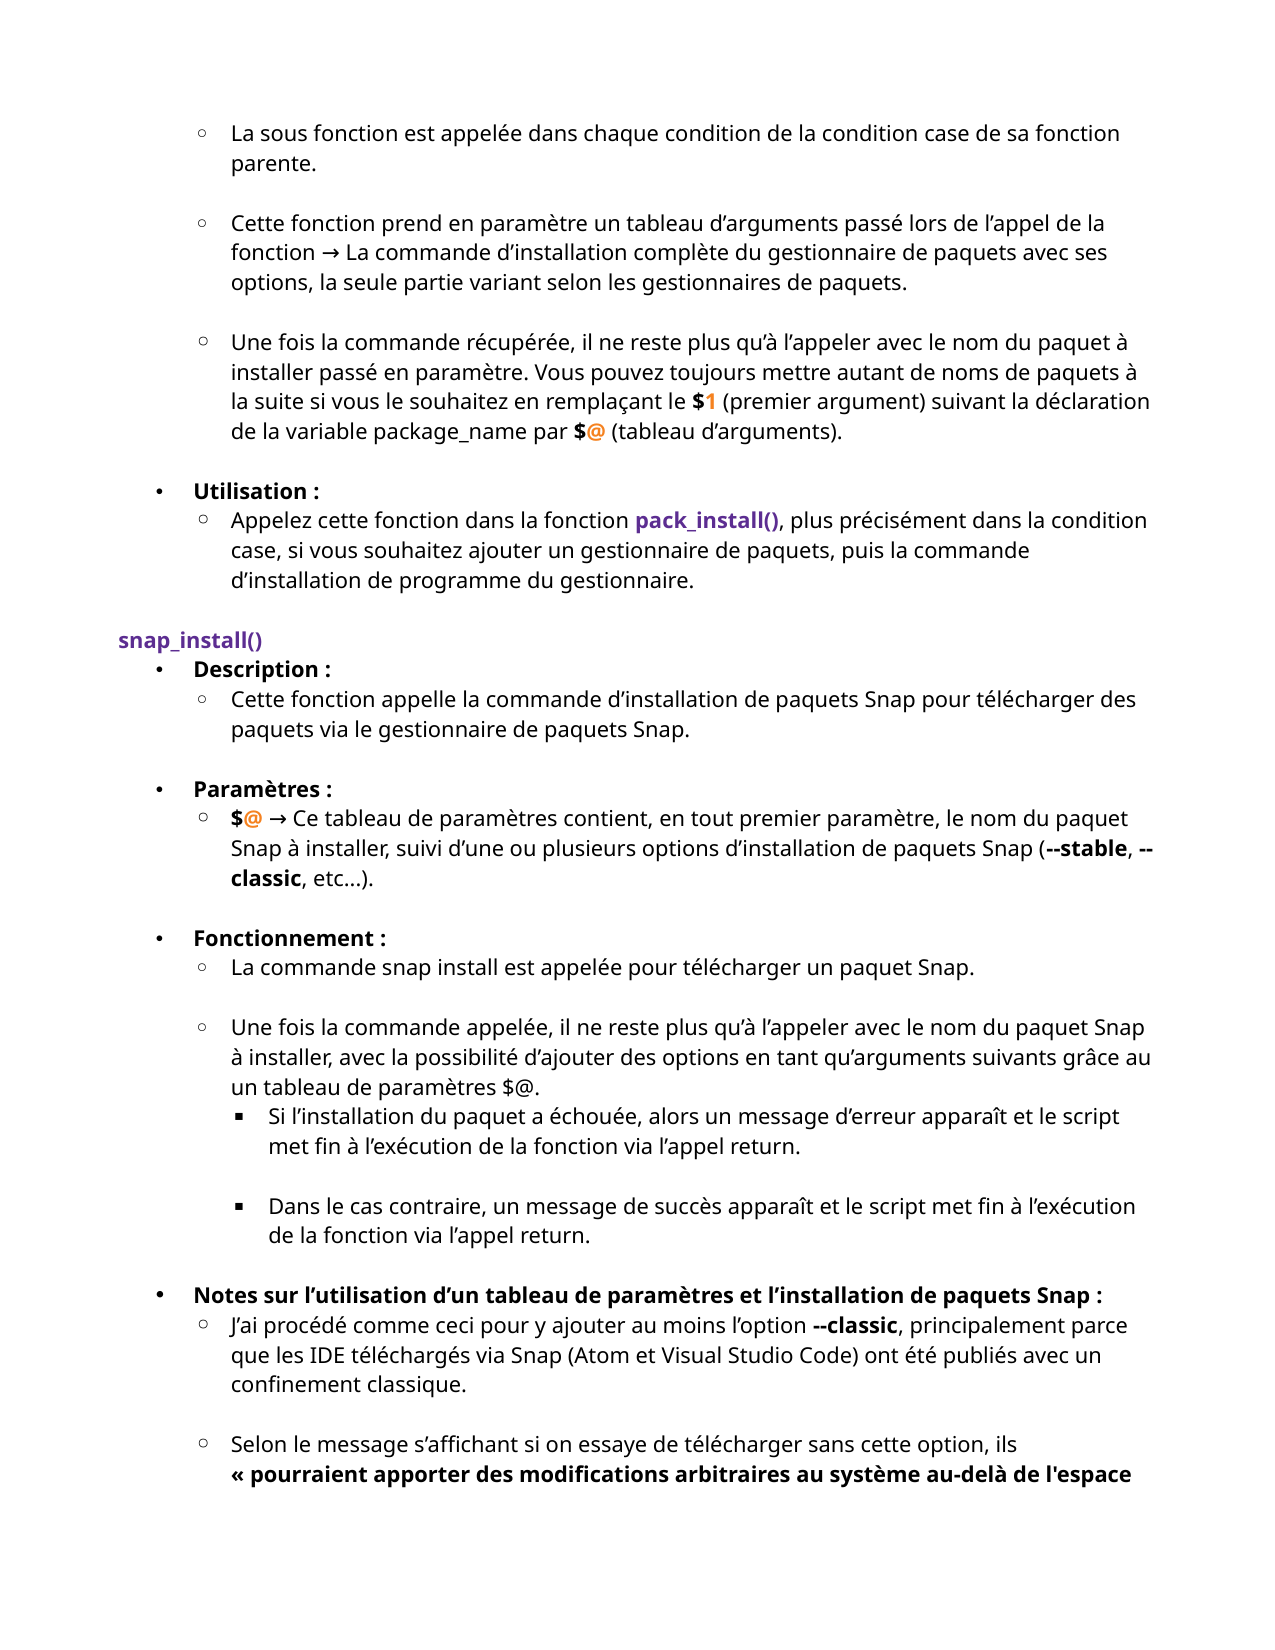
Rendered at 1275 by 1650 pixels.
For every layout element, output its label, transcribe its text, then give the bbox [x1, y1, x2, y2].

list Une fois la commande récupérée, il ne reste plus qu’à l’appeler avec le nom du paquet à installer passé en paramètre. Vous pouvez toujours mettre autant de noms de paquets à la suite si vous le souhaitez en remplaçant le $1 (premier argument) suivant la déclaration de la variable package_name par $@ (tableau d’arguments). [193, 327, 1157, 446]
list J’ai procédé comme ceci pour y ajouter au moins l’option --classic, principalement parce que les IDE téléchargés via Snap (Atom et Visual Studio Code) ont été publiés avec un confinement classique. [193, 1310, 1157, 1399]
list Une fois la commande appelée, il ne reste plus qu’à l’appeler avec le nom du paquet Snap à installer, avec la possibilité d’ajouter des options en tant qu’arguments suivants grâce au un tableau de paramètres $@. [193, 1012, 1157, 1101]
list Notes sur l’utilisation d’un tableau de paramètres et l’installation de paquets Snap : [156, 1280, 1157, 1310]
list La sous fonction est appelée dans chaque condition de la condition case de sa fonction parente. [193, 118, 1157, 178]
list Appelez cette fonction dans la fonction pack_install(), plus précisément dans la condition case, si vous souhaitez ajouter un gestionnaire de paquets, puis la commande d’installation de programme du gestionnaire. [193, 505, 1157, 595]
list Utilisation : [156, 476, 1157, 505]
list $@ → Ce tableau de paramètres contient, en tout premier paramètre, le nom du paquet Snap à installer, suivi d’une ou plusieurs options d’installation de paquets Snap (--stable, --classic, etc...). [193, 803, 1157, 893]
list Fonctionnement : [156, 922, 1157, 952]
list La commande snap install est appelée pour télécharger un paquet Snap. [193, 952, 1157, 982]
list Cette fonction appelle la commande d’installation de paquets Snap pour télécharger des paquets via le gestionnaire de paquets Snap. [193, 684, 1157, 744]
list Cette fonction prend en paramètre un tableau d’arguments passé lors de l’appel de la fonction → La commande d’installation complète du gestionnaire de paquets avec ses options, la seule partie variant selon les gestionnaires de paquets. [193, 207, 1157, 297]
list Selon le message s’affichant si on essaye de télécharger sans cette option, ils « pourraient apporter des modifications arbitraires au système au-delà de l'espace [193, 1429, 1157, 1488]
text snap_install() [118, 624, 1157, 654]
list Si l’installation du paquet a échouée, alors un message d’erreur apparaît et le script met fin à l’exécution de la fonction via l’appel return. [231, 1101, 1157, 1161]
list Dans le cas contraire, un message de succès apparaît et le script met fin à l’exécution de la fonction via l’appel return. [231, 1191, 1157, 1250]
list Description : [156, 654, 1157, 684]
list Paramètres : [156, 773, 1157, 803]
